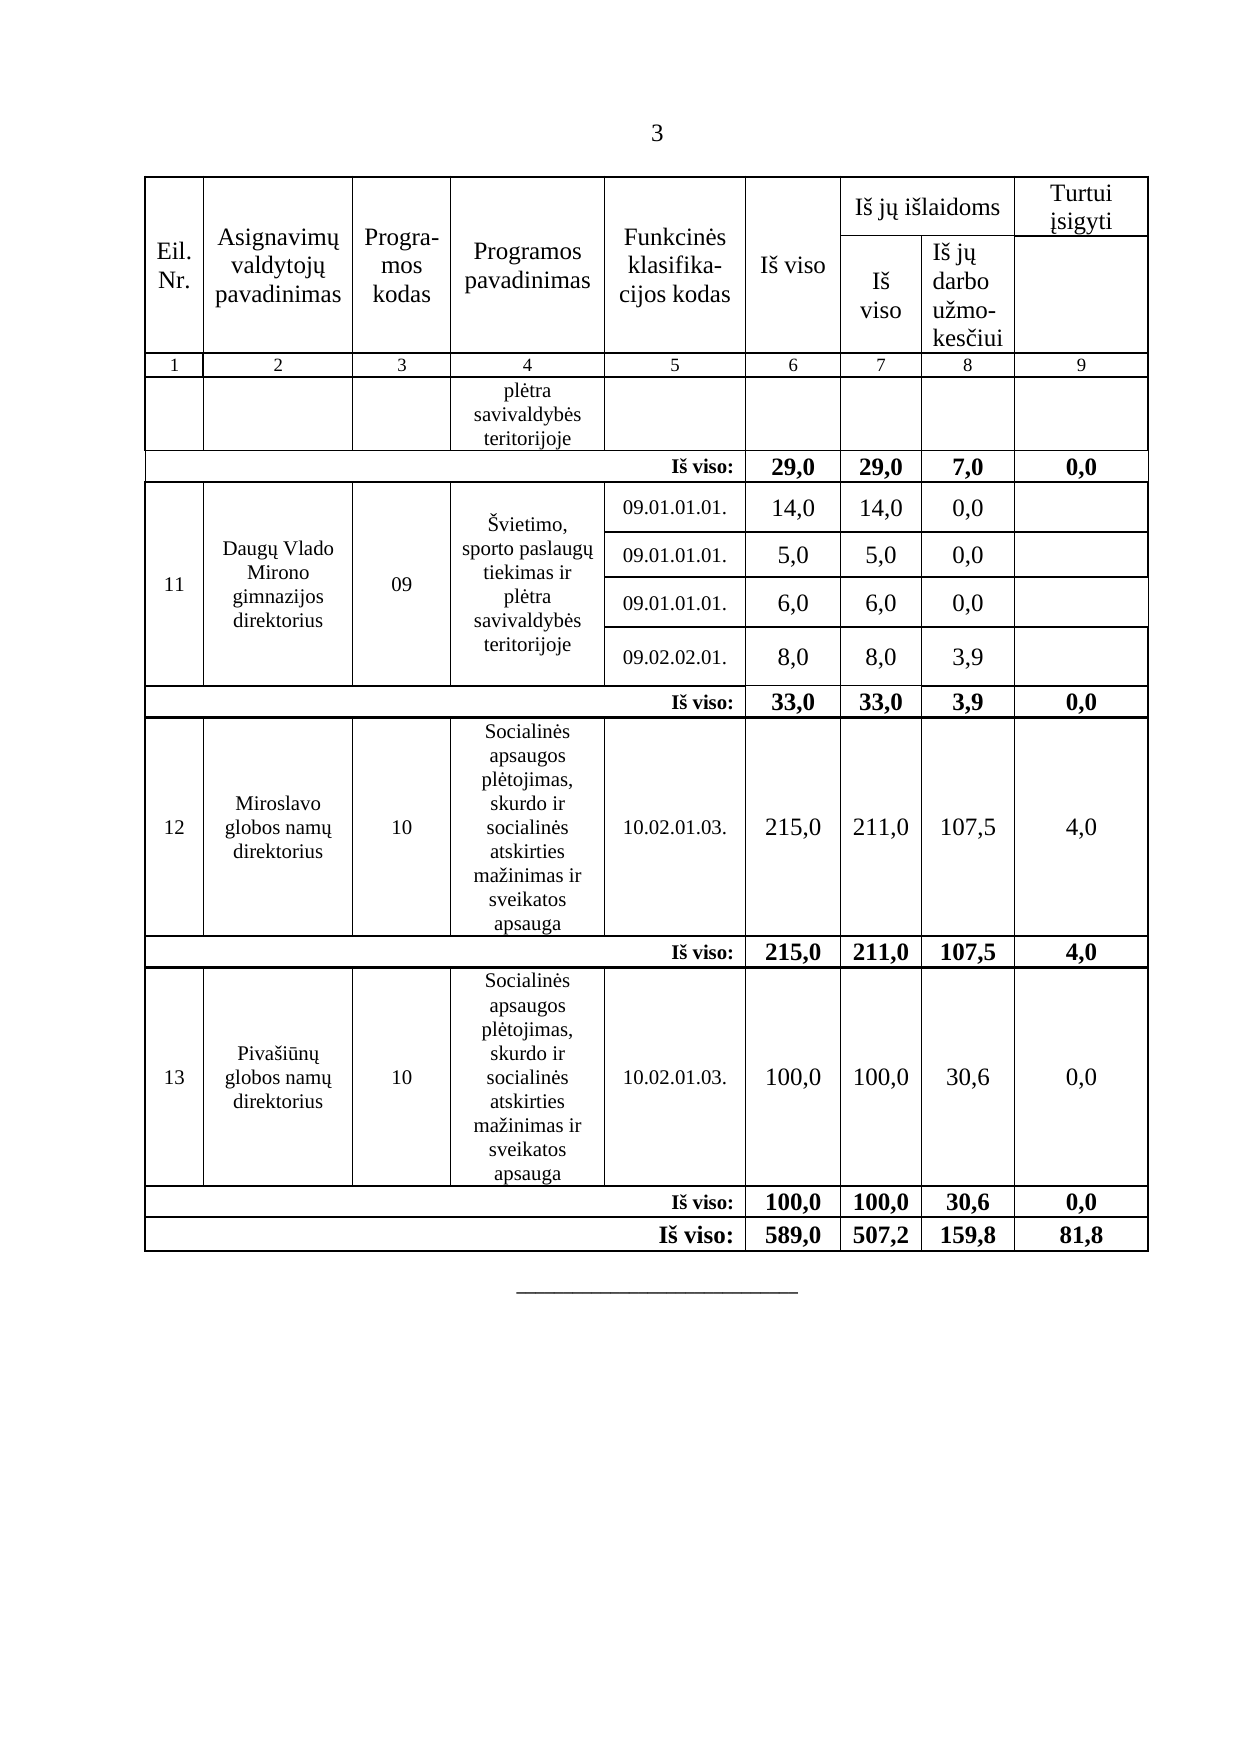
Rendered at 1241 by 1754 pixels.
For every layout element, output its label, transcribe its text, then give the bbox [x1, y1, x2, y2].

table_cell 4 [451, 354, 604, 376]
table_cell 7,0 [922, 451, 1014, 481]
table_cell [204, 378, 352, 450]
table_header Asignavimų valdytojų pavadinimas [204, 178, 352, 352]
table_cell 215,0 [746, 937, 840, 966]
table_cell 100,0 [746, 969, 840, 1185]
table_cell 107,5 [922, 719, 1014, 935]
table_cell 7 [841, 354, 921, 376]
table_cell 100,0 [841, 1187, 921, 1216]
table_header Iš viso [746, 178, 840, 352]
table_cell 13 [146, 969, 203, 1185]
table_cell 211,0 [841, 937, 921, 966]
table_cell [1015, 378, 1147, 450]
table_cell 14,0 [746, 483, 840, 531]
table_header Iš jų išlaidoms [841, 178, 1014, 235]
table_cell 10 [353, 969, 450, 1185]
table_cell [146, 378, 203, 450]
table_cell 3,9 [922, 628, 1014, 685]
table_cell Iš viso: [146, 937, 745, 966]
table_cell 0,0 [922, 578, 1014, 626]
table_header Turtui įsigyti [1015, 178, 1147, 235]
table_cell Iš viso: [146, 1218, 745, 1250]
table_cell 0,0 [1015, 451, 1148, 481]
table_cell 12 [146, 719, 203, 935]
table_cell 3,9 [922, 687, 1014, 716]
table_cell 11 [146, 483, 203, 685]
table_cell plėtra savivaldybės teritorijoje [451, 378, 604, 450]
table_header Eil. Nr. [146, 178, 203, 352]
table_cell 8,0 [746, 628, 840, 685]
table_cell 4,0 [1015, 937, 1147, 966]
table_cell 29,0 [746, 451, 840, 481]
table_cell 29,0 [841, 451, 921, 481]
table_cell 09.01.01.01. [605, 483, 745, 531]
table_cell 33,0 [746, 686, 840, 716]
table_cell Socialinės apsaugos plėtojimas, skurdo ir socialinės atskirties mažinimas ir sveikatos apsauga [451, 719, 604, 935]
table_cell 09 [353, 483, 450, 685]
table_cell Švietimo, sporto paslaugų tiekimas ir plėtra savivaldybės teritorijoje [451, 483, 604, 685]
table_cell 1 [146, 354, 202, 376]
table_cell Socialinės apsaugos plėtojimas, skurdo ir socialinės atskirties mažinimas ir sveikatos apsauga [451, 969, 604, 1185]
table_cell 10.02.01.03. [605, 719, 745, 935]
table_cell 8,0 [841, 628, 921, 685]
table_cell 0,0 [922, 533, 1014, 576]
table_cell 33,0 [841, 686, 921, 716]
table_cell 0,0 [1015, 969, 1147, 1185]
table_cell 09.01.01.01. [605, 578, 745, 626]
table_cell [1015, 483, 1147, 531]
table_cell 6 [746, 354, 840, 376]
table_cell 6,0 [841, 578, 921, 626]
table_cell [841, 378, 921, 450]
table_cell [1015, 578, 1148, 626]
table_header Funkcinės klasifika-cijos kodas [605, 178, 745, 352]
table_cell 5,0 [841, 533, 921, 576]
table_cell 5 [605, 354, 745, 376]
table_header Progra-mos kodas [353, 178, 450, 352]
table_cell 0,0 [922, 483, 1014, 531]
table_cell 10.02.01.03. [605, 969, 745, 1185]
table_cell 107,5 [922, 937, 1014, 966]
table_cell Miroslavo globos namų direktorius [204, 719, 352, 935]
table_cell 2 [204, 354, 352, 376]
table_cell [1015, 237, 1147, 352]
table_cell 09.02.02.01. [605, 628, 745, 685]
table_cell [353, 378, 450, 450]
table_cell 0,0 [1015, 1187, 1147, 1216]
table_cell 215,0 [746, 719, 840, 935]
table_cell [1015, 628, 1147, 685]
table_cell 30,6 [922, 1187, 1014, 1216]
table_cell 81,8 [1015, 1218, 1147, 1250]
table_cell Iš jų darbo užmo-kesčiui [922, 236, 1014, 352]
table_cell 159,8 [922, 1218, 1014, 1250]
table_cell 09.01.01.01. [605, 533, 745, 576]
table_cell Iš viso: [146, 451, 745, 481]
table_cell 507,2 [841, 1218, 921, 1250]
table_cell [746, 378, 840, 450]
table_cell 14,0 [841, 483, 921, 531]
table_cell 0,0 [1015, 687, 1147, 716]
table_cell Iš viso [841, 236, 921, 352]
table_cell 30,6 [922, 969, 1014, 1185]
table_cell 211,0 [841, 719, 921, 935]
table_cell Iš viso: [146, 687, 745, 716]
table_cell [1015, 533, 1147, 576]
table_cell 100,0 [841, 969, 921, 1185]
table_cell 8 [922, 354, 1014, 376]
table_cell Daugų Vlado Mirono gimnazijos direktorius [204, 483, 352, 685]
text ______________________________ [133, 1274, 1181, 1295]
table_cell 3 [353, 354, 450, 376]
table_cell [605, 378, 745, 450]
table_cell Pivašiūnų globos namų direktorius [204, 969, 352, 1185]
table_cell Iš viso: [146, 1187, 745, 1216]
table_cell [922, 378, 1014, 450]
table_cell 100,0 [746, 1187, 840, 1216]
table_cell 10 [353, 719, 450, 935]
table_cell 9 [1015, 354, 1147, 376]
table_cell 6,0 [746, 578, 840, 626]
table_cell 4,0 [1015, 719, 1147, 935]
table_cell 5,0 [746, 533, 840, 576]
table_cell 589,0 [746, 1218, 840, 1250]
table_header Programos pavadinimas [451, 178, 604, 352]
